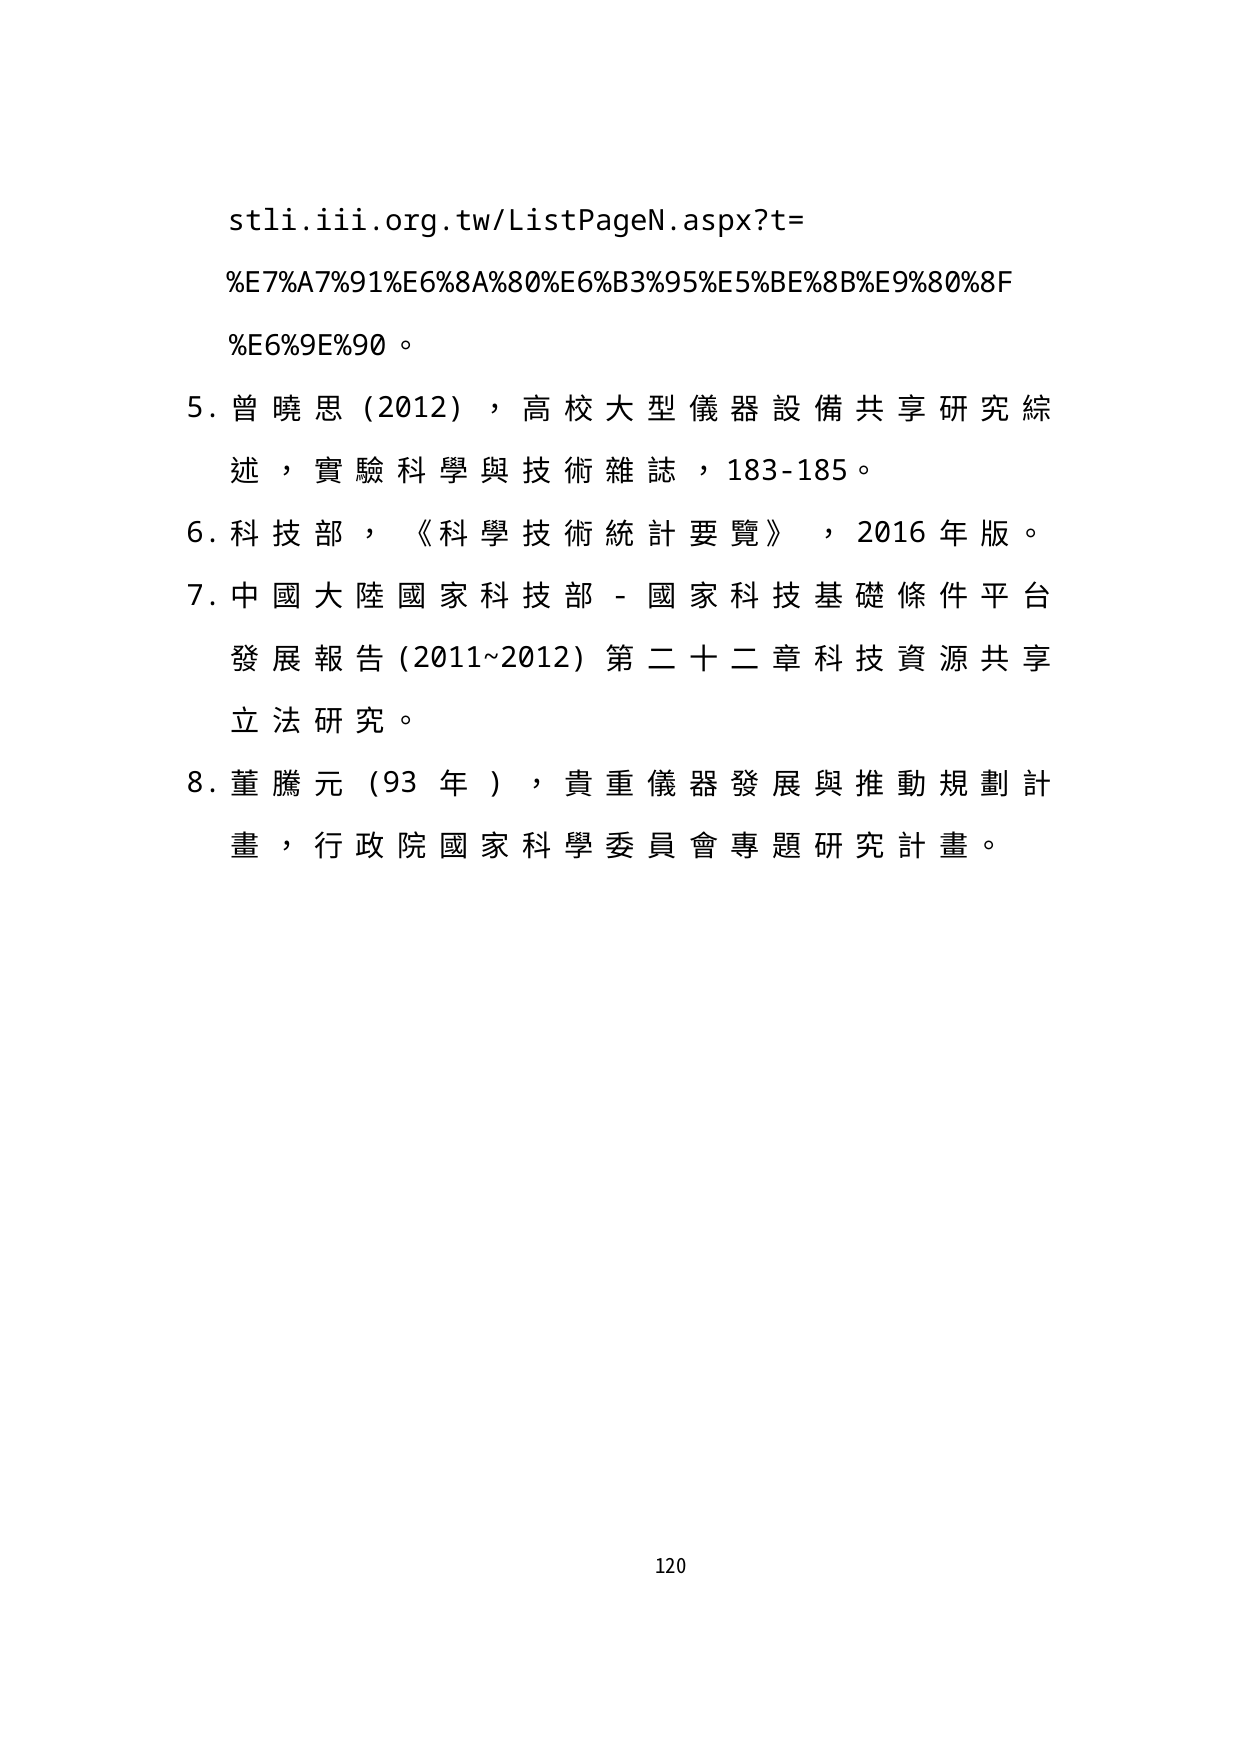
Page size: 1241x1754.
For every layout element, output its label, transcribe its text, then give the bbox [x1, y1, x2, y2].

text stli.iii.org.tw/ListPageN.aspx?t=%E7%A7%91%E6%8A%80%E6%B3%95%E5%BE%8B%E9%80%8F%E6%9E%90。 [183, 177, 1058, 365]
text 6.科技部，《科學技術統計要覽》，2016年版。 [183, 490, 1058, 552]
text 8.董騰元(93年)，貴重儀器發展與推動規劃計畫，行政院國家科學委員會專題研究計畫。 [183, 740, 1058, 865]
text 5.曾曉思(2012)，高校大型儀器設備共享研究綜述，實驗科學與技術雜誌，183-185。 [183, 365, 1058, 490]
text 7.中國大陸國家科技部-國家科技基礎條件平台發展報告(2011~2012) 第二十二章科技資源共享立法研究。 [183, 552, 1058, 740]
